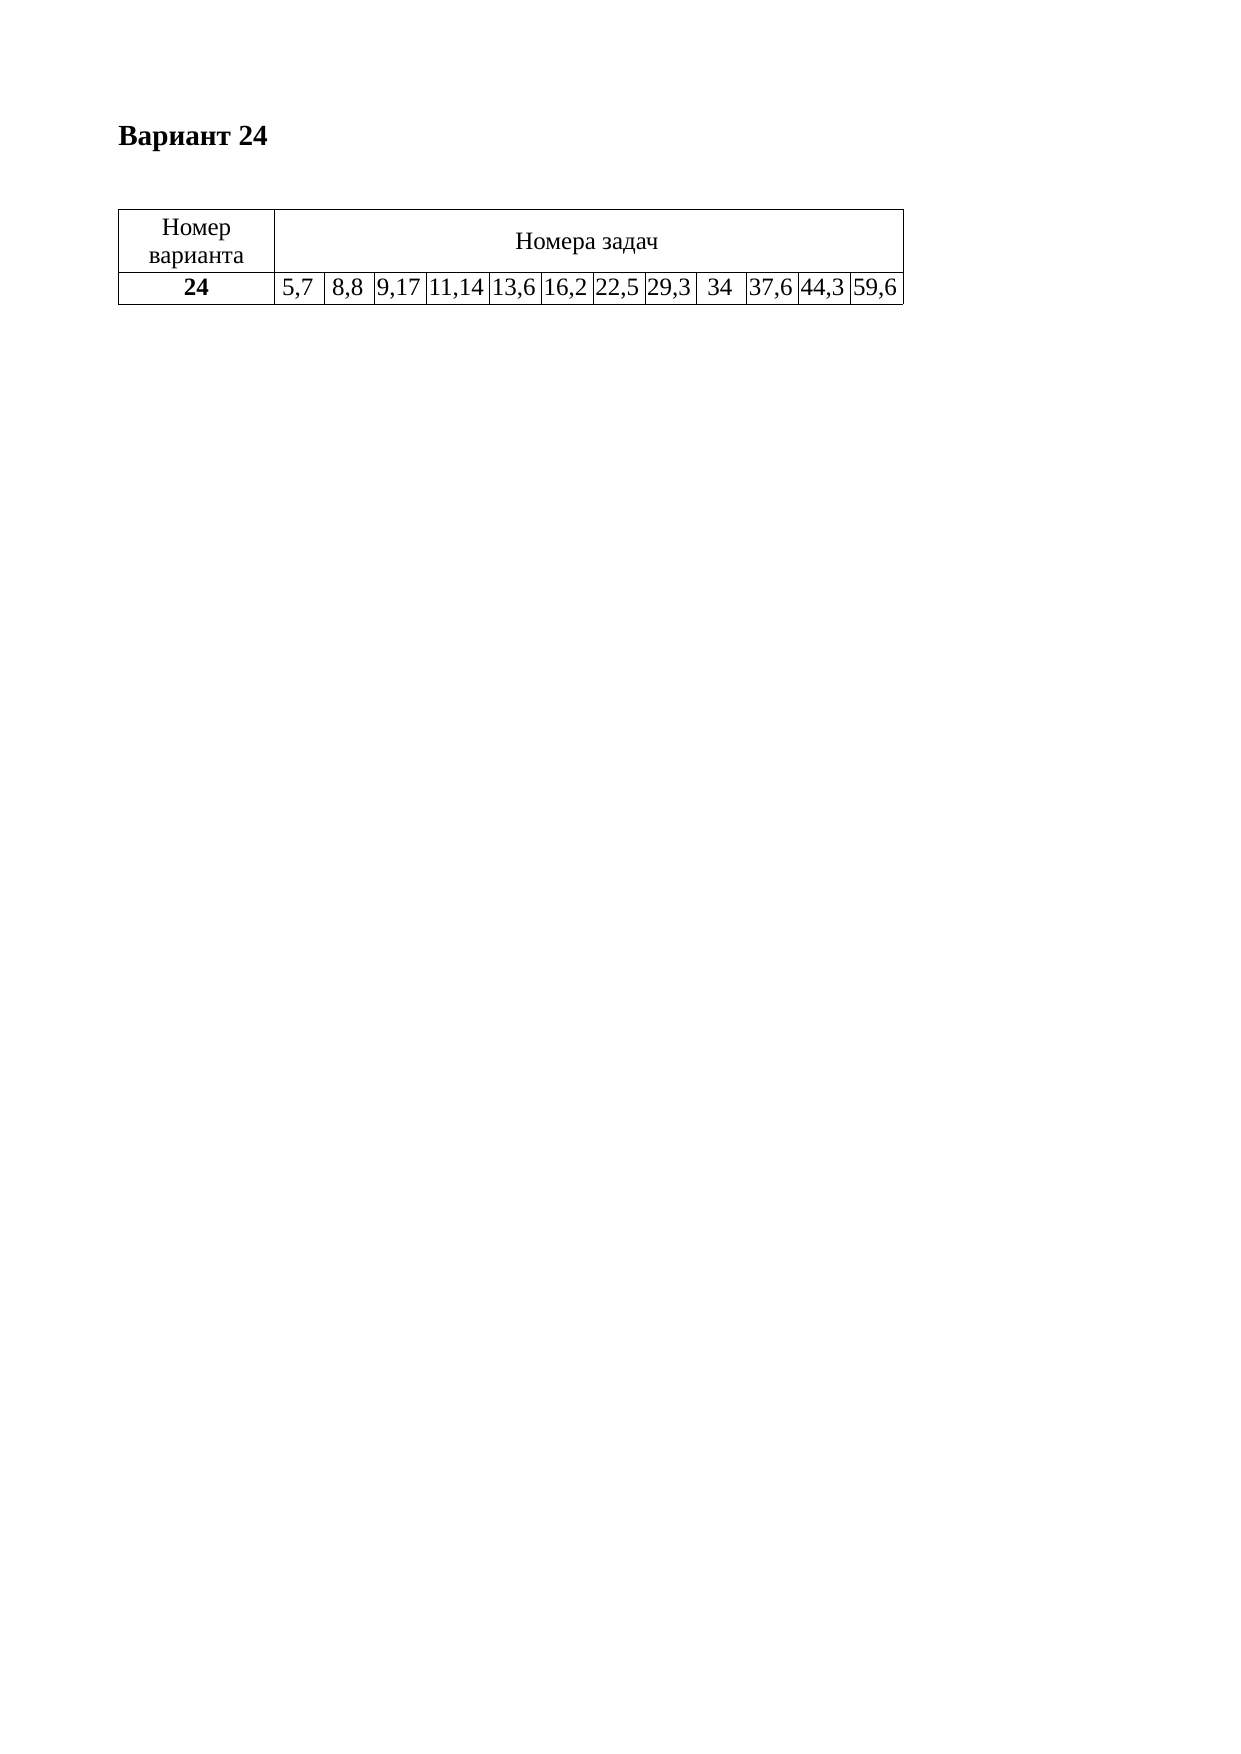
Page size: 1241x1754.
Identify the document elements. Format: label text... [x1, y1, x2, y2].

table_cell 34 [697, 273, 746, 304]
table_cell 9,17 [375, 273, 426, 304]
table_header Номера задач [275, 210, 903, 272]
table_cell 44,3 [799, 273, 850, 304]
table_header Номер варианта [119, 210, 274, 272]
text Вариант 24 [118, 118, 1122, 152]
table_cell 8,8 [325, 273, 374, 304]
table_cell 29,3 [646, 273, 696, 304]
table_cell 11,14 [427, 273, 489, 304]
table_cell 5,7 [275, 273, 324, 304]
table_cell 24 [119, 273, 274, 304]
table_cell 13,6 [490, 273, 541, 304]
table_cell 16,2 [542, 273, 593, 304]
table_cell 22,5 [594, 273, 645, 304]
table_cell 59,6 [851, 273, 903, 304]
table_cell 37,6 [747, 273, 798, 304]
